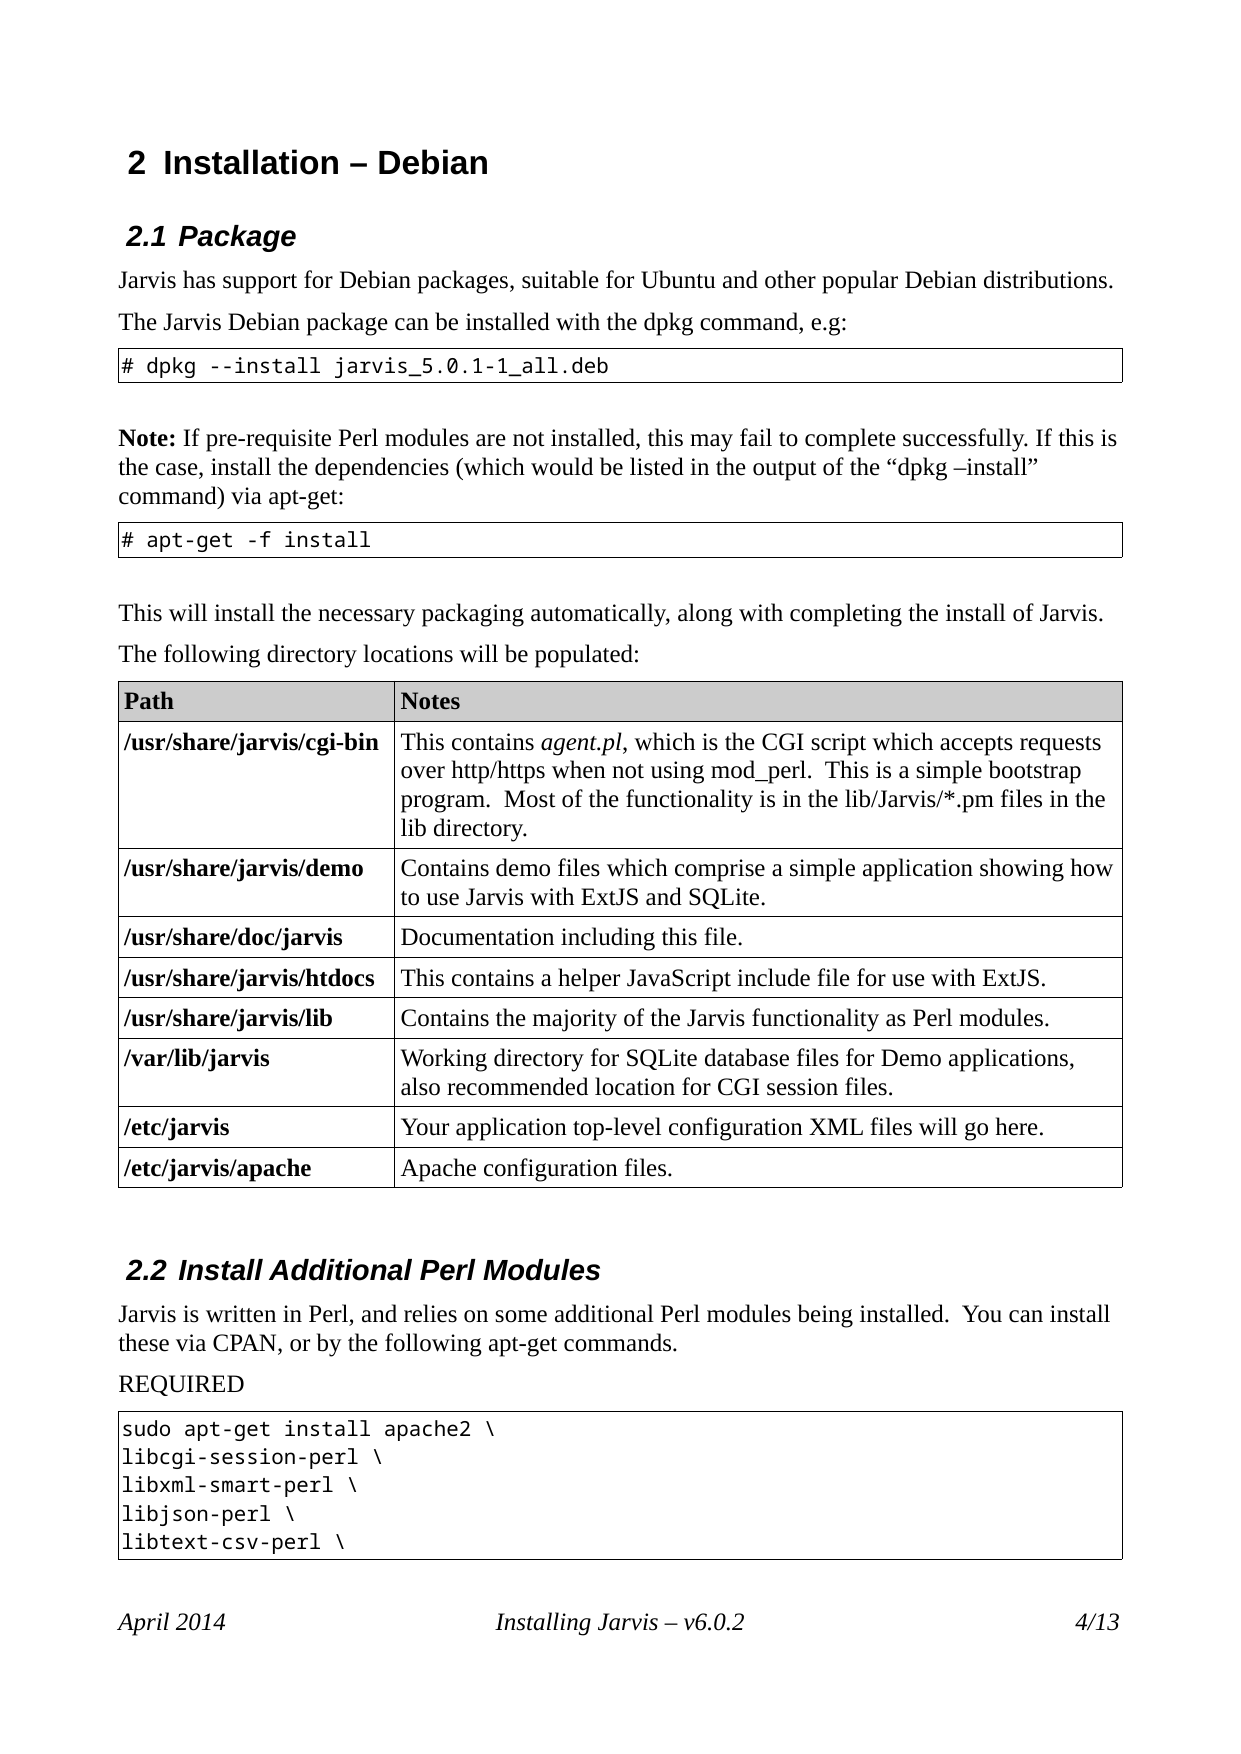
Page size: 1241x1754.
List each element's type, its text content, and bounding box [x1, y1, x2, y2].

table_cell Documentation including this file. [395, 917, 1122, 957]
subtitle Package [118, 219, 1122, 253]
table_cell This contains a helper JavaScript include file for use with ExtJS. [395, 958, 1122, 997]
text Jarvis has support for Debian packages, suitable for Ubuntu and other popular Debian distributions. [118, 265, 1122, 294]
text # apt-get -f install [119, 523, 1122, 557]
table_cell /usr/share/jarvis/cgi-bin [119, 722, 394, 847]
table_cell /var/lib/jarvis [119, 1039, 394, 1106]
table_cell This contains agent.pl, which is the CGI script which accepts requests over http/https when not using mod_perl. This is a simple bootstrap program. Most of the functionality is in the lib/Jarvis/*.pm files in the lib directory. [395, 722, 1122, 847]
table_header Notes [395, 682, 1122, 721]
text libxml-smart-perl \ [119, 1468, 1122, 1496]
table_cell /usr/share/jarvis/demo [119, 849, 394, 916]
table_cell /usr/share/doc/jarvis [119, 917, 394, 957]
text libcgi-session-perl \ [119, 1439, 1122, 1468]
table_cell /etc/jarvis/apache [119, 1148, 394, 1187]
table_cell /usr/share/jarvis/lib [119, 998, 394, 1037]
text Jarvis is written in Perl, and relies on some additional Perl modules being installed. You can install these via CPAN, or by the following apt-get commands. [118, 1299, 1122, 1357]
table_cell Working directory for SQLite database files for Demo applications, also recommended location for CGI session files. [395, 1039, 1122, 1106]
table_cell /etc/jarvis [119, 1107, 394, 1147]
subtitle Installation – Debian [118, 143, 1122, 182]
subtitle Install Additional Perl Modules [118, 1253, 1122, 1287]
text REQUIRED [118, 1369, 1122, 1398]
text Note: If pre-requisite Perl modules are not installed, this may fail to complete successfully. If this is the case, install the dependencies (which would be listed in the output of the “dpkg –install” command) via apt-get: [118, 423, 1122, 510]
table_cell Contains demo files which comprise a simple application showing how to use Jarvis with ExtJS and SQLite. [395, 849, 1122, 916]
table_cell Apache configuration files. [395, 1148, 1122, 1187]
text sudo apt-get install apache2 \ [119, 1412, 1122, 1439]
text The following directory locations will be populated: [118, 639, 1122, 668]
table_cell /usr/share/jarvis/htdocs [119, 958, 394, 997]
text The Jarvis Debian package can be installed with the dpkg command, e.g: [118, 307, 1122, 335]
table_header Path [119, 682, 394, 721]
text libjson-perl \ [119, 1496, 1122, 1524]
text This will install the necessary packaging automatically, along with completing the install of Jarvis. [118, 598, 1122, 627]
table_cell Contains the majority of the Jarvis functionality as Perl modules. [395, 998, 1122, 1037]
text libtext-csv-perl \ [119, 1524, 1122, 1559]
table_cell Your application top-level configuration XML files will go here. [395, 1107, 1122, 1147]
text # dpkg --install jarvis_5.0.1-1_all.deb [119, 349, 1122, 382]
